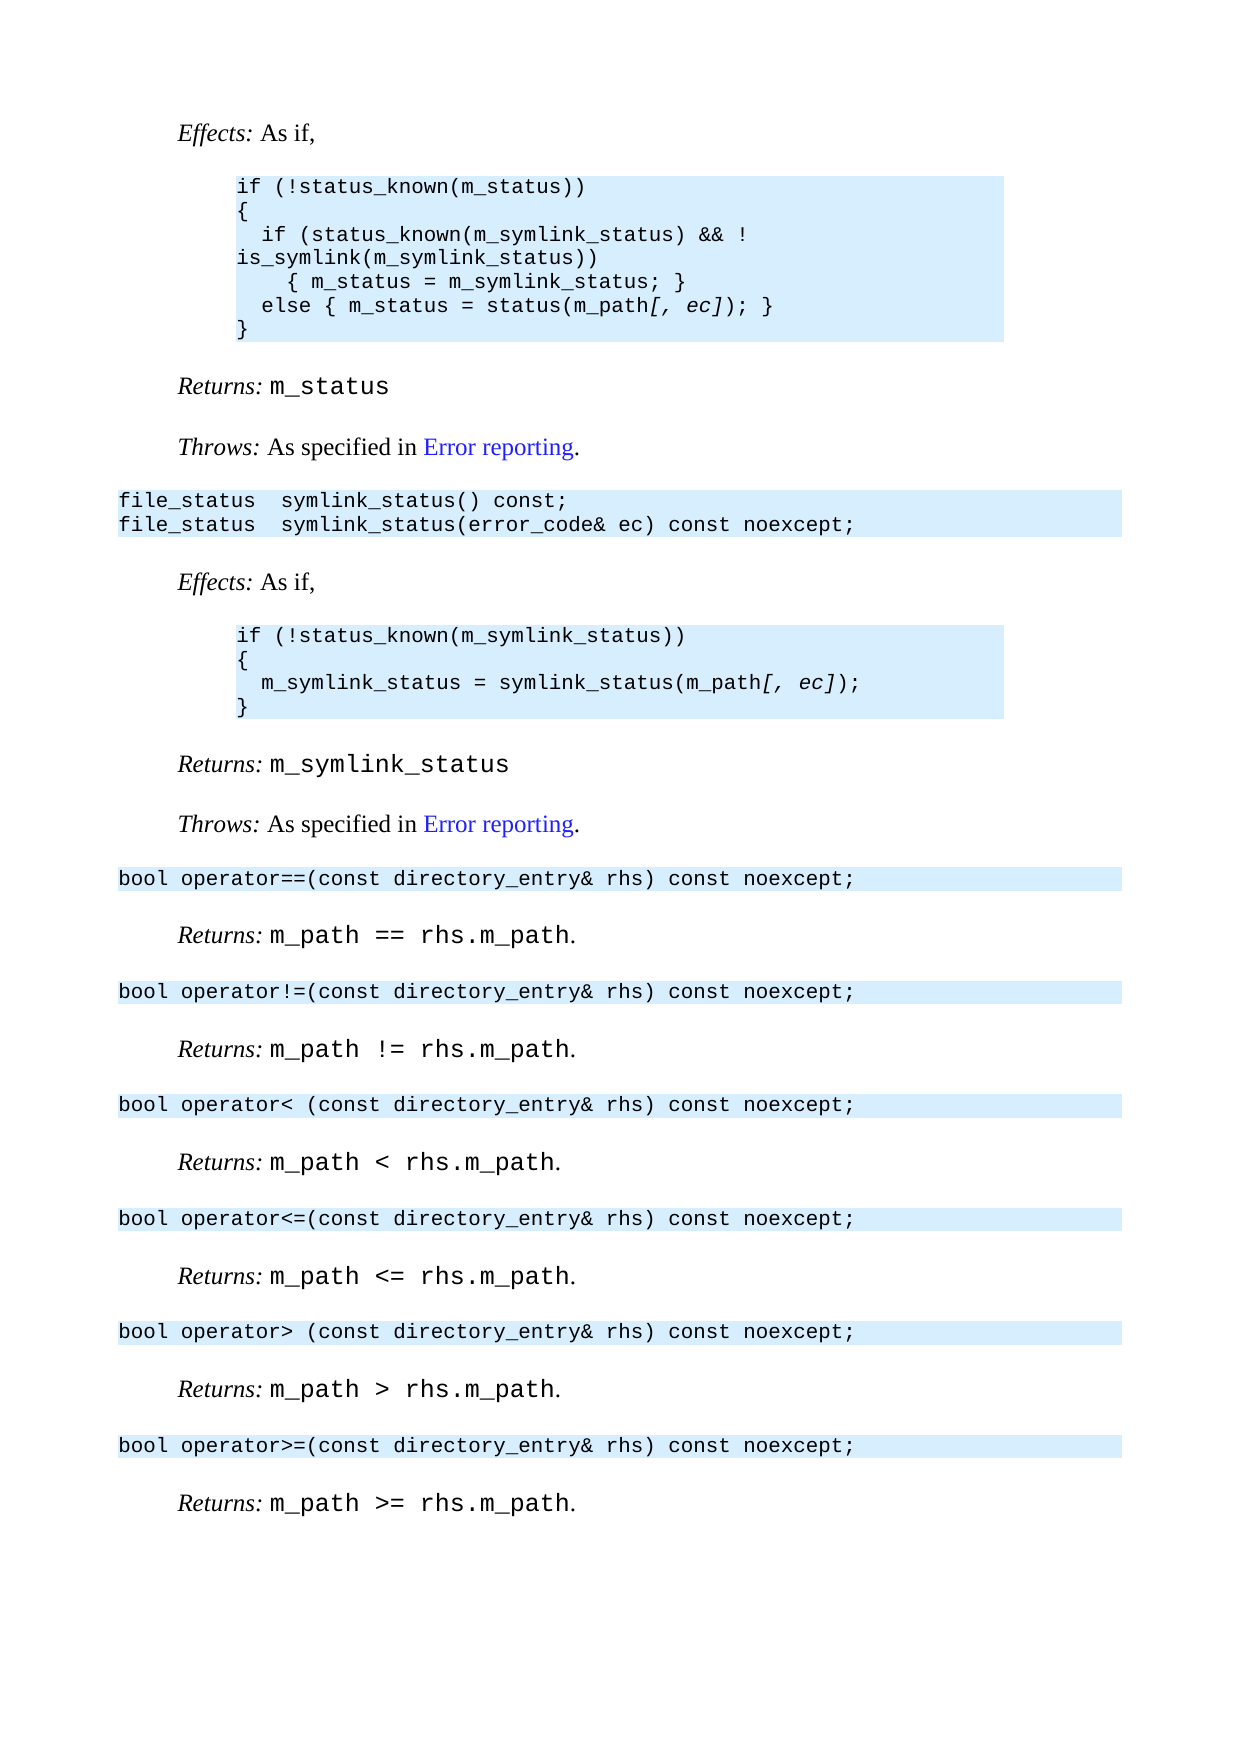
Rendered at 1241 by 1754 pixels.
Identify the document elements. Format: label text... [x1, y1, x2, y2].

text Returns: m_path > rhs.m_path. [177, 1374, 1063, 1405]
text } [236, 318, 1004, 342]
text bool operator< (const directory_entry& rhs) const noexcept; [118, 1094, 1122, 1118]
text if (status_known(m_symlink_status) && !is_symlink(m_symlink_status)) [236, 224, 1004, 271]
text Returns: m_path <= rhs.m_path. [177, 1261, 1063, 1292]
text if (!status_known(m_status)) [236, 176, 1004, 200]
text bool operator<=(const directory_entry& rhs) const noexcept; [118, 1208, 1122, 1231]
text { [236, 648, 1004, 672]
text Effects: As if, [177, 118, 1063, 147]
text { m_status = m_symlink_status; } [236, 271, 1004, 294]
text Effects: As if, [177, 567, 1063, 595]
text bool operator!=(const directory_entry& rhs) const noexcept; [118, 981, 1122, 1004]
text Throws: As specified in Error reporting. [177, 809, 1063, 838]
text } [236, 696, 1004, 719]
text Returns: m_path == rhs.m_path. [177, 921, 1063, 951]
text if (!status_known(m_symlink_status)) [236, 625, 1004, 648]
text else { m_status = status(m_path[, ec]); } [236, 294, 1004, 318]
text Throws: As specified in Error reporting. [177, 432, 1063, 460]
text m_symlink_status = symlink_status(m_path[, ec]); [236, 672, 1004, 696]
text file_status symlink_status() const; [118, 490, 1122, 513]
text bool operator>=(const directory_entry& rhs) const noexcept; [118, 1435, 1122, 1458]
text Returns: m_path != rhs.m_path. [177, 1034, 1063, 1065]
text Returns: m_symlink_status [177, 749, 1063, 780]
text Returns: m_status [177, 371, 1063, 402]
text bool operator==(const directory_entry& rhs) const noexcept; [118, 867, 1122, 891]
text Returns: m_path >= rhs.m_path. [177, 1488, 1063, 1519]
text { [236, 200, 1004, 224]
text file_status symlink_status(error_code& ec) const noexcept; [118, 513, 1122, 537]
text bool operator> (const directory_entry& rhs) const noexcept; [118, 1321, 1122, 1345]
text Returns: m_path < rhs.m_path. [177, 1147, 1063, 1178]
